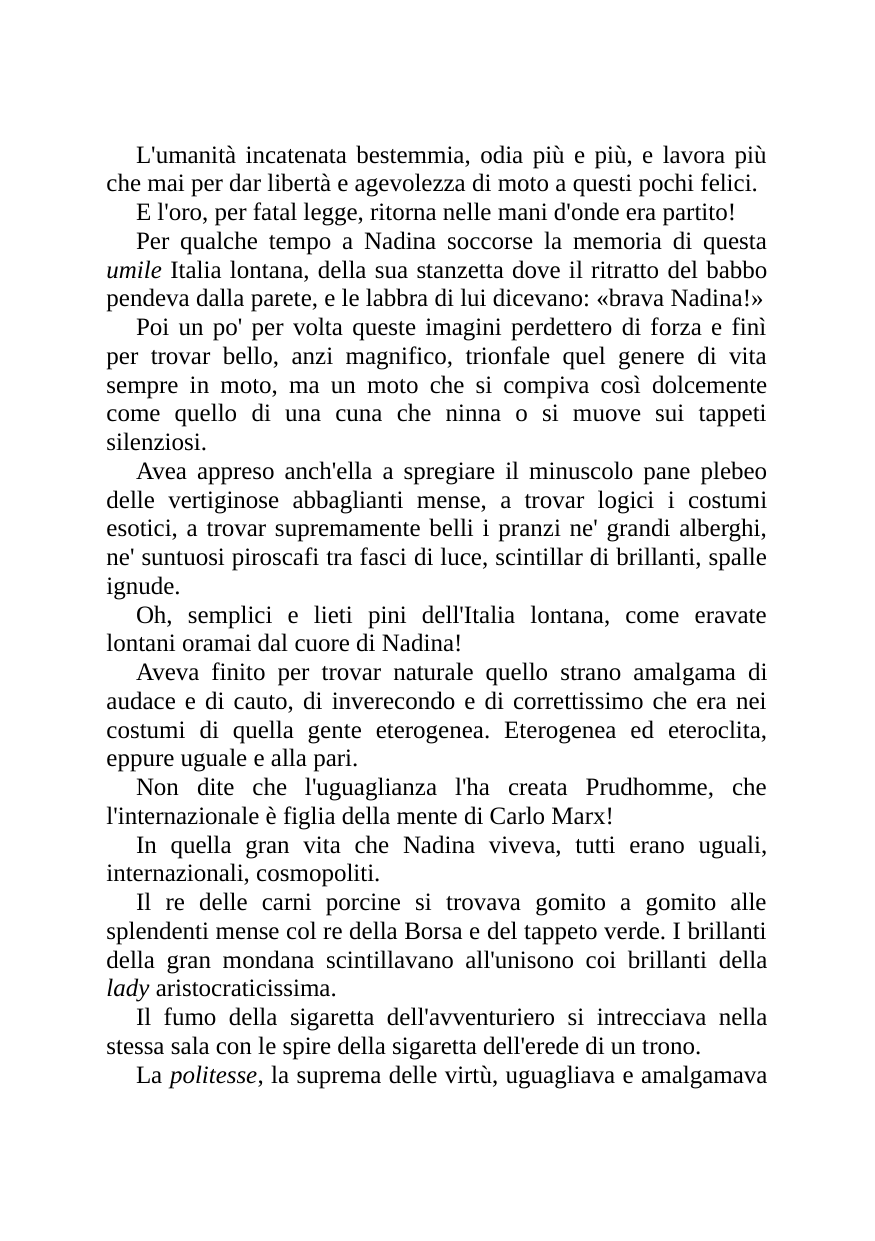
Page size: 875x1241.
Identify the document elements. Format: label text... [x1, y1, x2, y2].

text Il fumo della sigaretta dell'avventuriero si intrecciava nella stessa sala con le spire della sigaretta dell'erede di un trono. [106, 1002, 768, 1060]
text Il re delle carni porcine si trovava gomito a gomito alle splendenti mense col re della Borsa e del tappeto verde. I brillanti della gran mondana scintillavano all'unisono coi brillanti della lady aristocraticissima. [106, 887, 768, 1002]
text Per qualche tempo a Nadina soccorse la memoria di questa umile Italia lontana, della sua stanzetta dove il ritratto del babbo pendeva dalla parete, e le labbra di lui dicevano: «brava Nadina!» [106, 226, 768, 312]
text E l'oro, per fatal legge, ritorna nelle mani d'onde era partito! [106, 197, 768, 226]
text L'umanità incatenata bestemmia, odia più e più, e lavora più che mai per dar libertà e agevolezza di moto a questi pochi felici. [106, 140, 768, 197]
text Poi un po' per volta queste imagini perdettero di forza e finì per trovar bello, anzi magnifico, trionfale quel genere di vita sempre in moto, ma un moto che si compiva così dolcemente come quello di una cuna che ninna o si muove sui tappeti silenziosi. [106, 312, 768, 456]
text Aveva finito per trovar naturale quello strano amalgama di audace e di cauto, di inverecondo e di correttissimo che era nei costumi di quella gente eterogenea. Eterogenea ed eteroclita, eppure uguale e alla pari. [106, 657, 768, 772]
text Oh, semplici e lieti pini dell'Italia lontana, come eravate lontani oramai dal cuore di Nadina! [106, 600, 768, 657]
text Avea appreso anch'ella a spregiare il minuscolo pane plebeo delle vertiginose abbaglianti mense, a trovar logici i costumi esotici, a trovar supremamente belli i pranzi ne' grandi alberghi, ne' suntuosi piroscafi tra fasci di luce, scintillar di brillanti, spalle ignude. [106, 456, 768, 600]
text Non dite che l'uguaglianza l'ha creata Prudhomme, che l'internazionale è figlia della mente di Carlo Marx! [106, 772, 768, 830]
text In quella gran vita che Nadina viveva, tutti erano uguali, internazionali, cosmopoliti. [106, 830, 768, 887]
text La politesse, la suprema delle virtù, uguagliava e amalgamava [106, 1060, 768, 1088]
